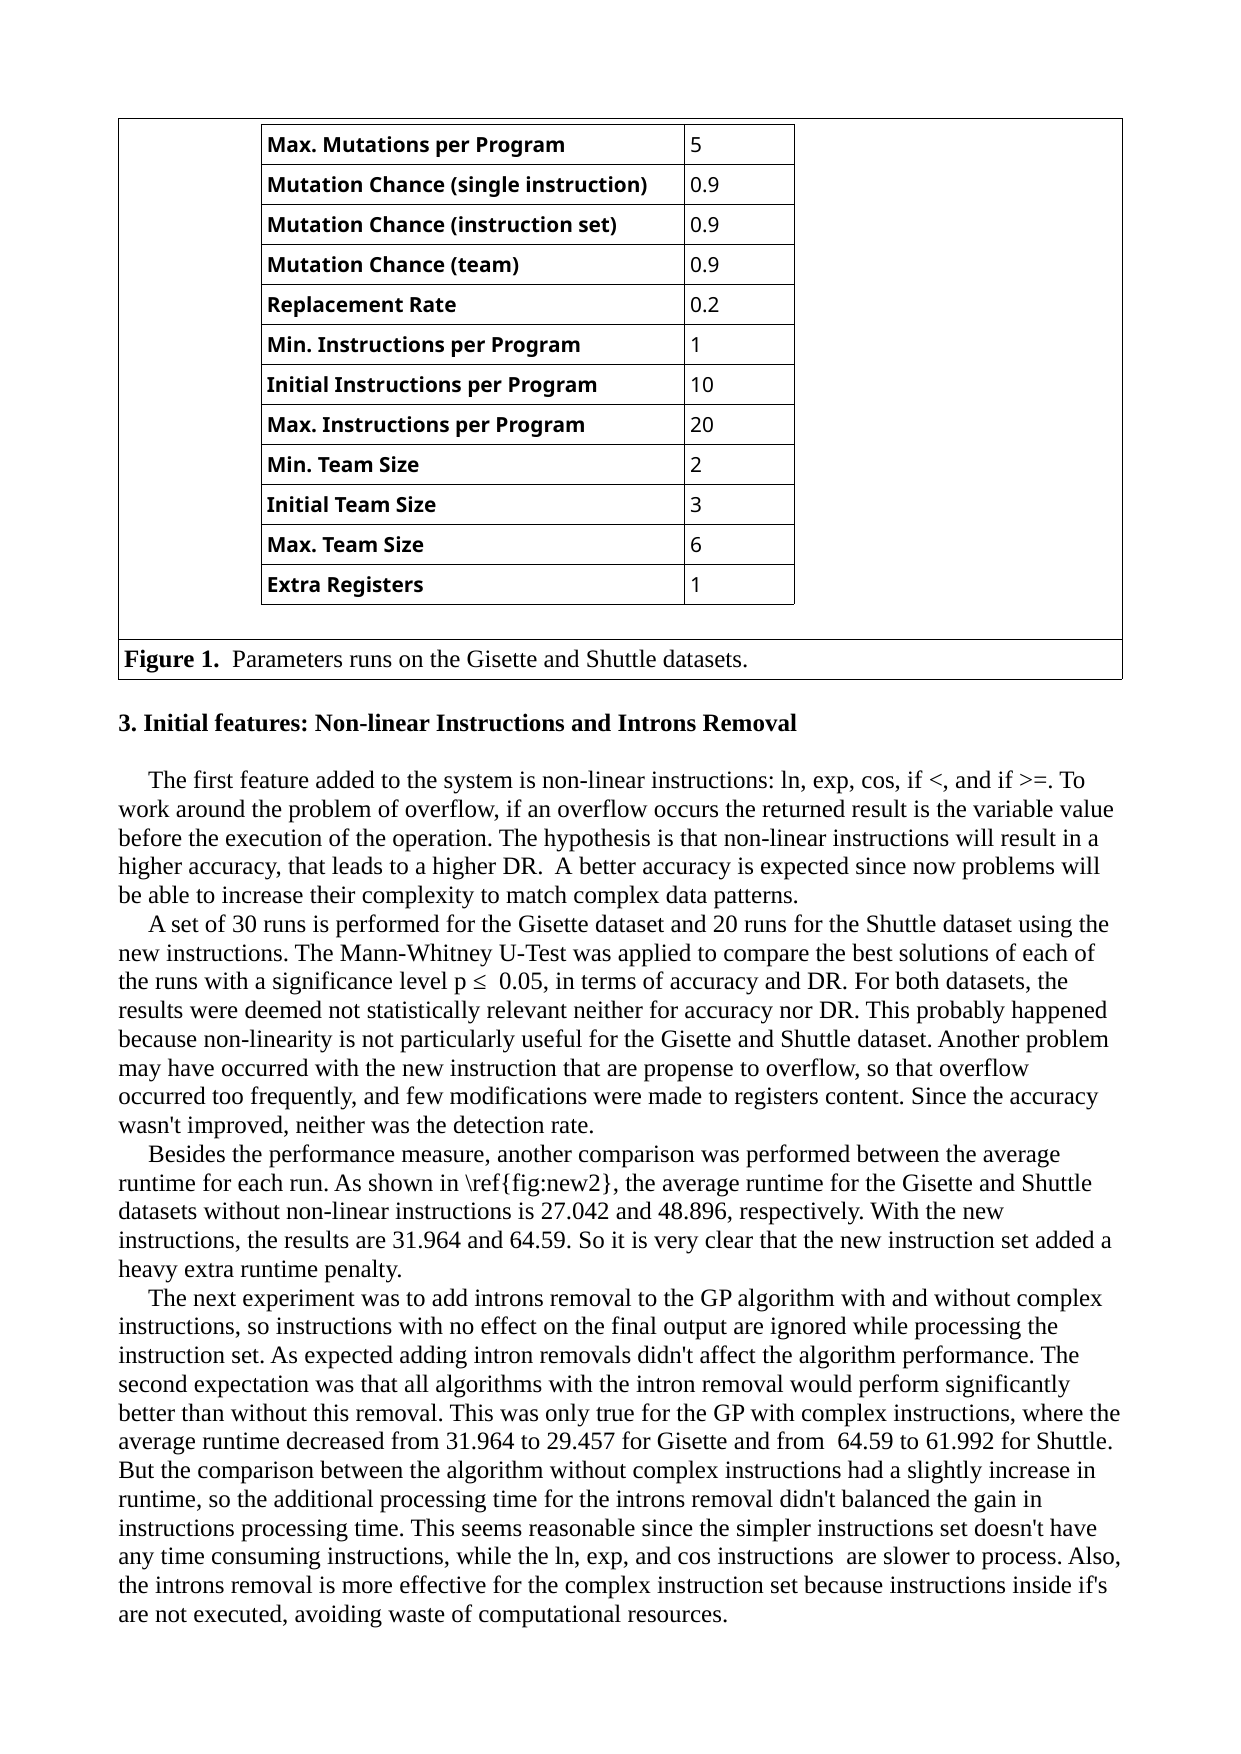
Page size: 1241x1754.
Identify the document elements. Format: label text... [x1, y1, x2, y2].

table_cell Max. Mutations per Program [262, 125, 684, 164]
table_cell Figure 1. Parameters runs on the Gisette and Shuttle datasets. [119, 640, 1122, 679]
text 3. Initial features: Non-linear Instructions and Introns Removal [118, 708, 1122, 736]
table_cell Replacement Rate [262, 285, 684, 324]
table_cell 0.9 [685, 245, 794, 284]
table_cell Min. Team Size [262, 445, 684, 484]
table_cell 2 [685, 445, 794, 484]
table_cell Extra Registers [262, 565, 684, 604]
table_header [119, 119, 1122, 638]
table_cell 0.9 [685, 165, 794, 204]
table_cell Mutation Chance (instruction set) [262, 205, 684, 244]
table_cell Mutation Chance (single instruction) [262, 165, 684, 204]
table_cell 6 [685, 525, 794, 564]
text A set of 30 runs is performed for the Gisette dataset and 20 runs for the Shuttle dataset using the new instructions. The Mann-Whitney U-Test was applied to compare the best solutions of each of the runs with a significance level p ≤ 0.05, in terms of accuracy and DR. For both datasets, the results were deemed not statistically relevant neither for accuracy nor DR. This probably happened because non-linearity is not particularly useful for the Gisette and Shuttle dataset. Another problem may have occurred with the new instruction that are propense to overflow, so that overflow occurred too frequently, and few modifications were made to registers content. Since the accuracy wasn't improved, neither was the detection rate. [118, 909, 1122, 1139]
table_cell 0.9 [685, 205, 794, 244]
table_cell Max. Team Size [262, 525, 684, 564]
table_cell Initial Instructions per Program [262, 365, 684, 404]
table_cell 0.2 [685, 285, 794, 324]
text The first feature added to the system is non-linear instructions: ln, exp, cos, if <, and if >=. To work around the problem of overflow, if an overflow occurs the returned result is the variable value before the execution of the operation. The hypothesis is that non-linear instructions will result in a higher accuracy, that leads to a higher DR. A better accuracy is expected since now problems will be able to increase their complexity to match complex data patterns. [118, 765, 1122, 909]
table_cell 10 [685, 365, 794, 404]
table_cell Mutation Chance (team) [262, 245, 684, 284]
text The next experiment was to add introns removal to the GP algorithm with and without complex instructions, so instructions with no effect on the final output are ignored while processing the instruction set. As expected adding intron removals didn't affect the algorithm performance. The second expectation was that all algorithms with the intron removal would perform significantly better than without this removal. This was only true for the GP with complex instructions, where the average runtime decreased from 31.964 to 29.457 for Gisette and from 64.59 to 61.992 for Shuttle. But the comparison between the algorithm without complex instructions had a slightly increase in runtime, so the additional processing time for the introns removal didn't balanced the gain in instructions processing time. This seems reasonable since the simpler instructions set doesn't have any time consuming instructions, while the ln, exp, and cos instructions are slower to process. Also, the introns removal is more effective for the complex instruction set because instructions inside if's are not executed, avoiding waste of computational resources. [118, 1283, 1122, 1628]
table_cell Max. Instructions per Program [262, 405, 684, 444]
table_cell Initial Team Size [262, 485, 684, 524]
text Besides the performance measure, another comparison was performed between the average runtime for each run. As shown in \ref{fig:new2}, the average runtime for the Gisette and Shuttle datasets without non-linear instructions is 27.042 and 48.896, respectively. With the new instructions, the results are 31.964 and 64.59. So it is very clear that the new instruction set added a heavy extra runtime penalty. [118, 1139, 1122, 1283]
table_cell 3 [685, 485, 794, 524]
table_cell Min. Instructions per Program [262, 325, 684, 364]
table_cell 5 [685, 125, 794, 164]
table_cell 1 [685, 565, 794, 604]
table_cell 20 [685, 405, 794, 444]
table_cell 1 [685, 325, 794, 364]
